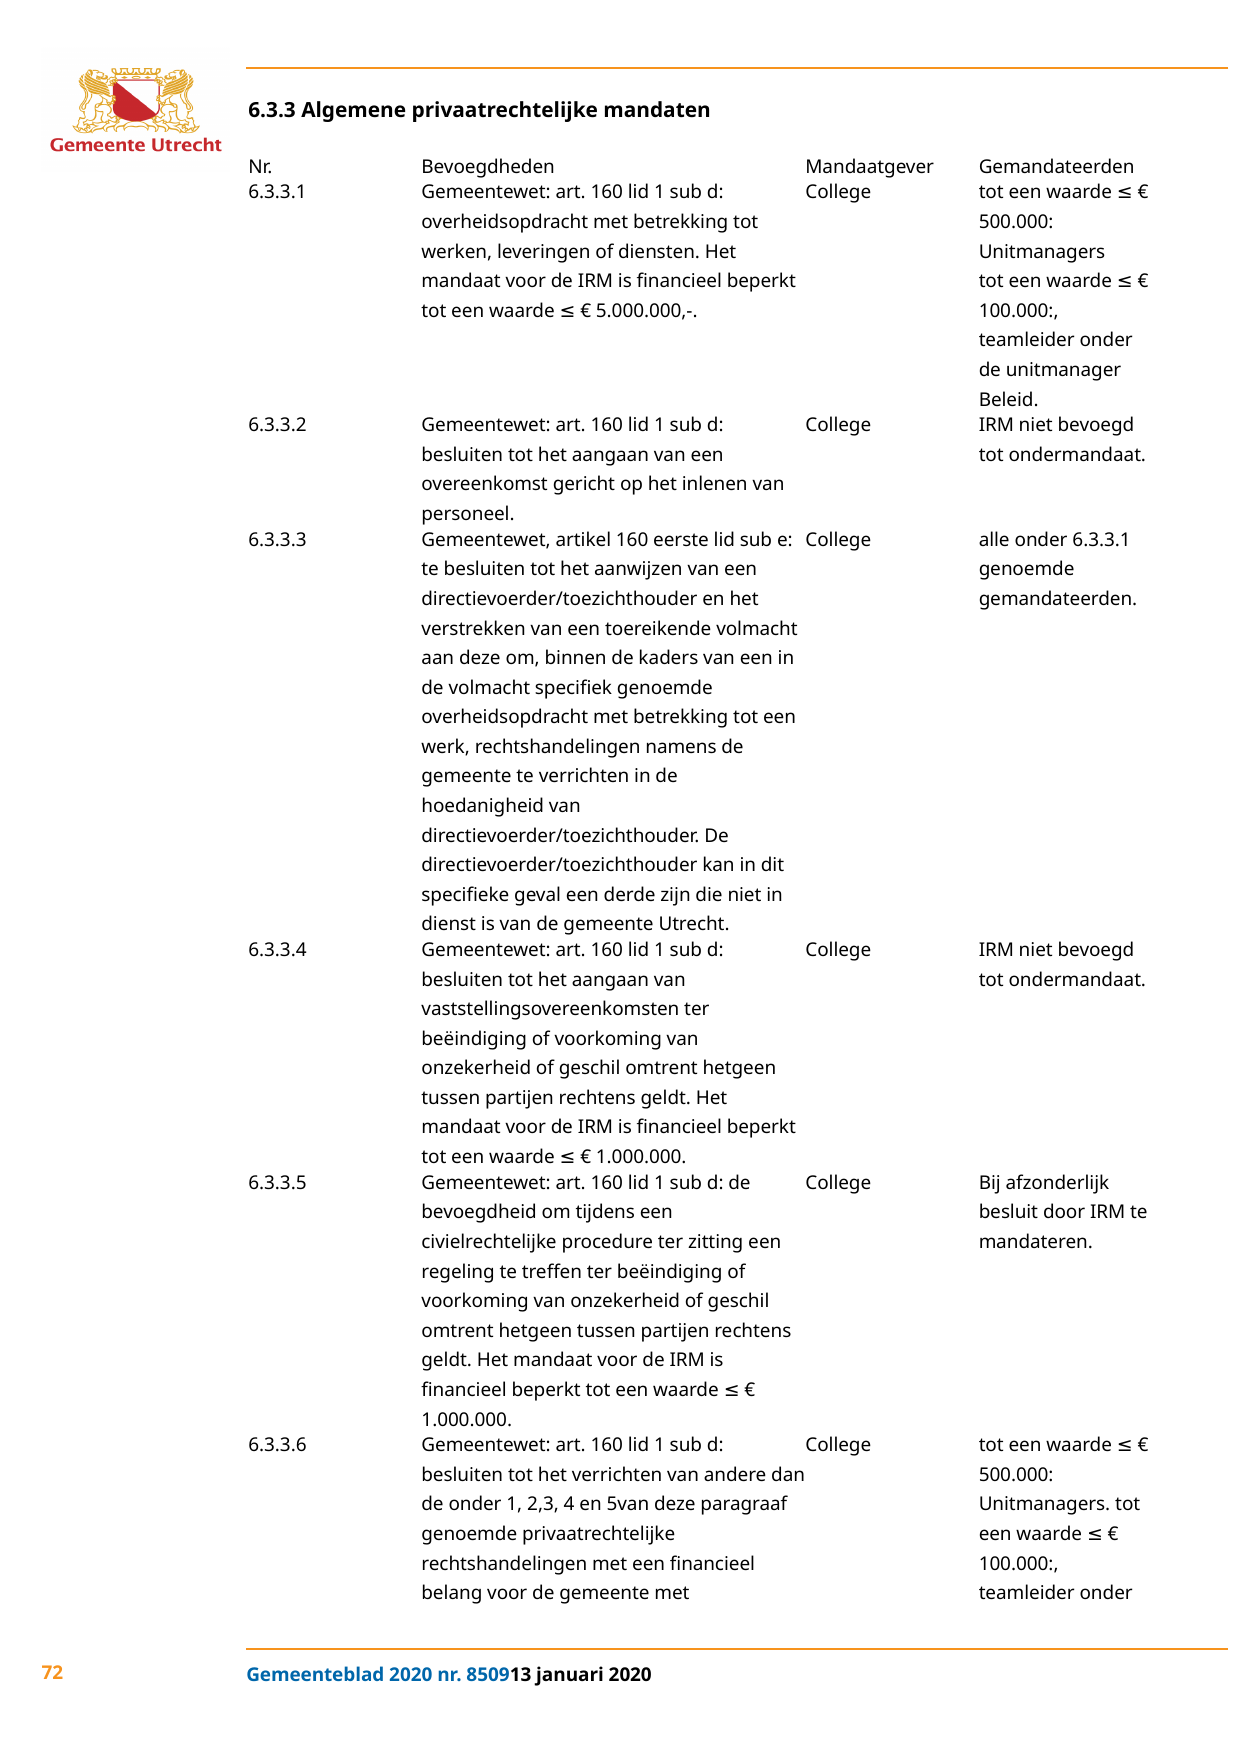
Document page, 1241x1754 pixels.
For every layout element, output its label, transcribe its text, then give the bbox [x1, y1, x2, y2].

table_cell Gemeentewet, artikel 160 eerste lid sub e: te besluiten tot het aanwijzen van een directievoerder/toezichthouder en het verstrekken van een toereikende volmacht aan deze om, binnen de kaders van een in de volmacht specifiek genoemde overheidsopdracht met betrekking tot een werk, rechtshandelingen namens de gemeente te verrichten in de hoedanigheid van directievoerder/toezichthouder. De directievoerder/toezichthouder kan in dit specifieke geval een derde zijn die niet in dienst is van de gemeente Utrecht. [421, 526, 805, 936]
table_header Mandaatgever [805, 153, 978, 179]
table_cell College [805, 526, 978, 936]
table_cell tot een waarde ≤ € 500.000: Unitmanagers tot een waarde ≤ € 100.000:, teamleider onder de unitmanager Beleid. [979, 179, 1152, 411]
table_cell Gemeentewet: art. 160 lid 1 sub d: de bevoegdheid om tijdens een civielrechtelijke procedure ter zitting een regeling te treffen ter beëindiging of voorkoming van onzekerheid of geschil omtrent hetgeen tussen partijen rechtens geldt. Het mandaat voor de IRM is financieel beperkt tot een waarde ≤ € 1.000.000. [421, 1169, 805, 1431]
table_cell 6.3.3.5 [248, 1169, 421, 1431]
table_header Bevoegdheden [421, 153, 805, 179]
text 6.3.3 Algemene privaatrechtelijke mandaten [248, 95, 1152, 123]
table_cell IRM niet bevoegd tot ondermandaat. [979, 411, 1152, 526]
picture [41, 47, 231, 172]
table_header Gemandateerden [979, 153, 1152, 179]
table_cell 6.3.3.4 [248, 936, 421, 1169]
table_cell College [805, 1431, 978, 1605]
table_cell College [805, 411, 978, 526]
table_cell College [805, 936, 978, 1169]
table_cell tot een waarde ≤ € 500.000: Unitmanagers. tot een waarde ≤ € 100.000:, teamleider onder [979, 1431, 1152, 1605]
table_cell 6.3.3.6 [248, 1431, 421, 1605]
table_header Nr. [248, 153, 421, 179]
table_cell 6.3.3.1 [248, 179, 421, 411]
table_cell Gemeentewet: art. 160 lid 1 sub d: overheidsopdracht met betrekking tot werken, leveringen of diensten. Het mandaat voor de IRM is financieel beperkt tot een waarde ≤ € 5.000.000,-. [421, 179, 805, 411]
table_cell Bij afzonderlijk besluit door IRM te mandateren. [979, 1169, 1152, 1431]
table_cell Gemeentewet: art. 160 lid 1 sub d: besluiten tot het aangaan van een overeenkomst gericht op het inlenen van personeel. [421, 411, 805, 526]
table_cell College [805, 1169, 978, 1431]
table_cell 6.3.3.3 [248, 526, 421, 936]
table_cell 6.3.3.2 [248, 411, 421, 526]
table_cell College [805, 179, 978, 411]
table_cell alle onder 6.3.3.1 genoemde gemandateerden. [979, 526, 1152, 936]
table_cell Gemeentewet: art. 160 lid 1 sub d: besluiten tot het verrichten van andere dan de onder 1, 2,3, 4 en 5van deze paragraaf genoemde privaatrechtelijke rechtshandelingen met een financieel belang voor de gemeente met [421, 1431, 805, 1605]
table_cell Gemeentewet: art. 160 lid 1 sub d: besluiten tot het aangaan van vaststellingsovereenkomsten ter beëindiging of voorkoming van onzekerheid of geschil omtrent hetgeen tussen partijen rechtens geldt. Het mandaat voor de IRM is financieel beperkt tot een waarde ≤ € 1.000.000. [421, 936, 805, 1169]
table_cell IRM niet bevoegd tot ondermandaat. [979, 936, 1152, 1169]
